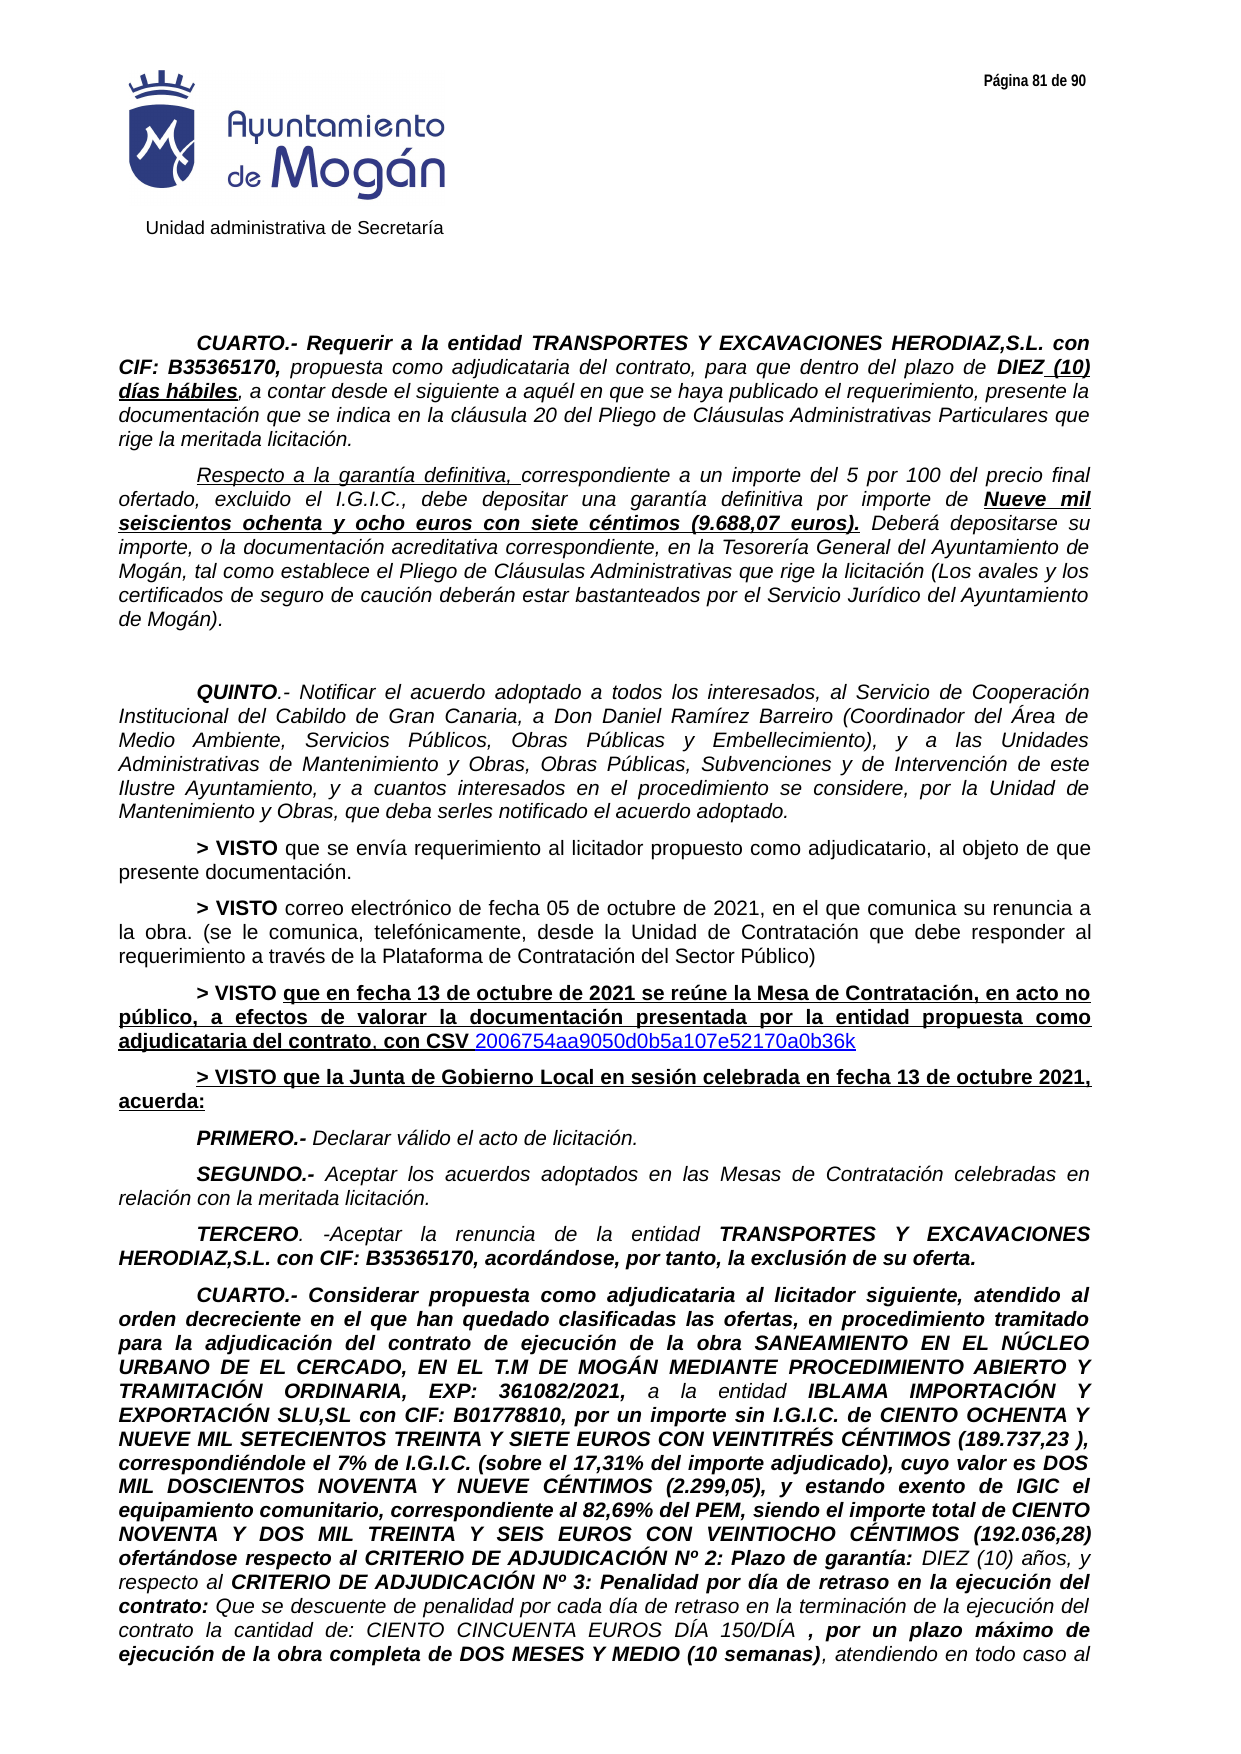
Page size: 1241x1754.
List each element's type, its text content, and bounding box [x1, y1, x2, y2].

text > VISTO correo electrónico de fecha 05 de octubre de 2021, en el que comunica su renuncia a la obra. (se le comunica, telefónicamente, desde la Unidad de Contratación que debe responder al requerimiento a través de la Plataforma de Contratación del Sector Público) [118, 896, 1092, 968]
text CUARTO.- Considerar propuesta como adjudicataria al licitador siguiente, atendido al orden decreciente en el que han quedado clasificadas las ofertas, en procedimiento tramitado para la adjudicación del contrato de ejecución de la obra SANEAMIENTO EN EL NÚCLEO URBANO DE EL CERCADO, EN EL T.M DE MOGÁN MEDIANTE PROCEDIMIENTO ABIERTO Y TRAMITACIÓN ORDINARIA, EXP: 361082/2021, a la entidad IBLAMA IMPORTACIÓN Y EXPORTACIÓN SLU,SL con CIF: B01778810, por un importe sin I.G.I.C. de CIENTO OCHENTA Y NUEVE MIL SETECIENTOS TREINTA Y SIETE EUROS CON VEINTITRÉS CÉNTIMOS (189.737,23 ), correspondiéndole el 7% de I.G.I.C. (sobre el 17,31% del importe adjudicado), cuyo valor es DOS MIL DOSCIENTOS NOVENTA Y NUEVE CÉNTIMOS (2.299,05), y estando exento de IGIC el equipamiento comunitario, correspondiente al 82,69% del PEM, siendo el importe total de CIENTO NOVENTA Y DOS MIL TREINTA Y SEIS EUROS CON VEINTIOCHO CÉNTIMOS (192.036,28) ofertándose respecto al CRITERIO DE ADJUDICACIÓN Nº 2: Plazo de garantía: DIEZ (10) años, y respecto al CRITERIO DE ADJUDICACIÓN Nº 3: Penalidad por día de retraso en la ejecución del contrato: Que se descuente de penalidad por cada día de retraso en la terminación de la ejecución del contrato la cantidad de: CIENTO CINCUENTA EUROS DÍA 150/DÍA , por un plazo máximo de ejecución de la obra completa de DOS MESES Y MEDIO (10 semanas), atendiendo en todo caso al [118, 1283, 1092, 1666]
text > VISTO que la Junta de Gobierno Local en sesión celebrada en fecha 13 de octubre 2021, acuerda: [118, 1065, 1092, 1113]
picture [128, 70, 445, 206]
text QUINTO.- Notificar el acuerdo adoptado a todos los interesados, al Servicio de Cooperación Institucional del Cabildo de Gran Canaria, a Don Daniel Ramírez Barreiro (Coordinador del Área de Medio Ambiente, Servicios Públicos, Obras Públicas y Embellecimiento), y a las Unidades Administrativas de Mantenimiento y Obras, Obras Públicas, Subvenciones y de Intervención de este Ilustre Ayuntamiento, y a cuantos interesados en el procedimiento se considere, por la Unidad de Mantenimiento y Obras, que deba serles notificado el acuerdo adoptado. [118, 679, 1092, 823]
text CUARTO.- Requerir a la entidad TRANSPORTES Y EXCAVACIONES HERODIAZ,S.L. con CIF: B35365170, propuesta como adjudicataria del contrato, para que dentro del plazo de DIEZ (10) días hábiles, a contar desde el siguiente a aquél en que se haya publicado el requerimiento, presente la documentación que se indica en la cláusula 20 del Pliego de Cláusulas Administrativas Particulares que rige la meritada licitación. [118, 331, 1092, 450]
text > VISTO que en fecha 13 de octubre de 2021 se reúne la Mesa de Contratación, en acto no público, a efectos de valorar la documentación presentada por la entidad propuesta como [118, 981, 1092, 1026]
text > VISTO que se envía requerimiento al licitador propuesto como adjudicatario, al objeto de que presente documentación. [118, 836, 1092, 884]
text adjudicataria del contrato, con CSV 2006754aa9050d0b5a107e52170a0b36k [118, 1027, 1092, 1052]
text PRIMERO.- Declarar válido el acto de licitación. [118, 1125, 1092, 1149]
text SEGUNDO.- Aceptar los acuerdos adoptados en las Mesas de Contratación celebradas en relación con la meritada licitación. [118, 1162, 1092, 1210]
text TERCERO. -Aceptar la renuncia de la entidad TRANSPORTES Y EXCAVACIONES HERODIAZ,S.L. con CIF: B35365170, acordándose, por tanto, la exclusión de su oferta. [118, 1222, 1092, 1270]
text Respecto a la garantía definitiva, correspondiente a un importe del 5 por 100 del precio final ofertado, excluido el I.G.I.C., debe depositar una garantía definitiva por importe de Nueve mil seiscientos ochenta y ocho euros con siete céntimos (9.688,07 euros). Deberá depositarse su importe, o la documentación acreditativa correspondiente, en la Tesorería General del Ayuntamiento de Mogán, tal como establece el Pliego de Cláusulas Administrativas que rige la licitación (Los avales y los certificados de seguro de caución deberán estar bastanteados por el Servicio Jurídico del Ayuntamiento de Mogán). [118, 463, 1092, 631]
